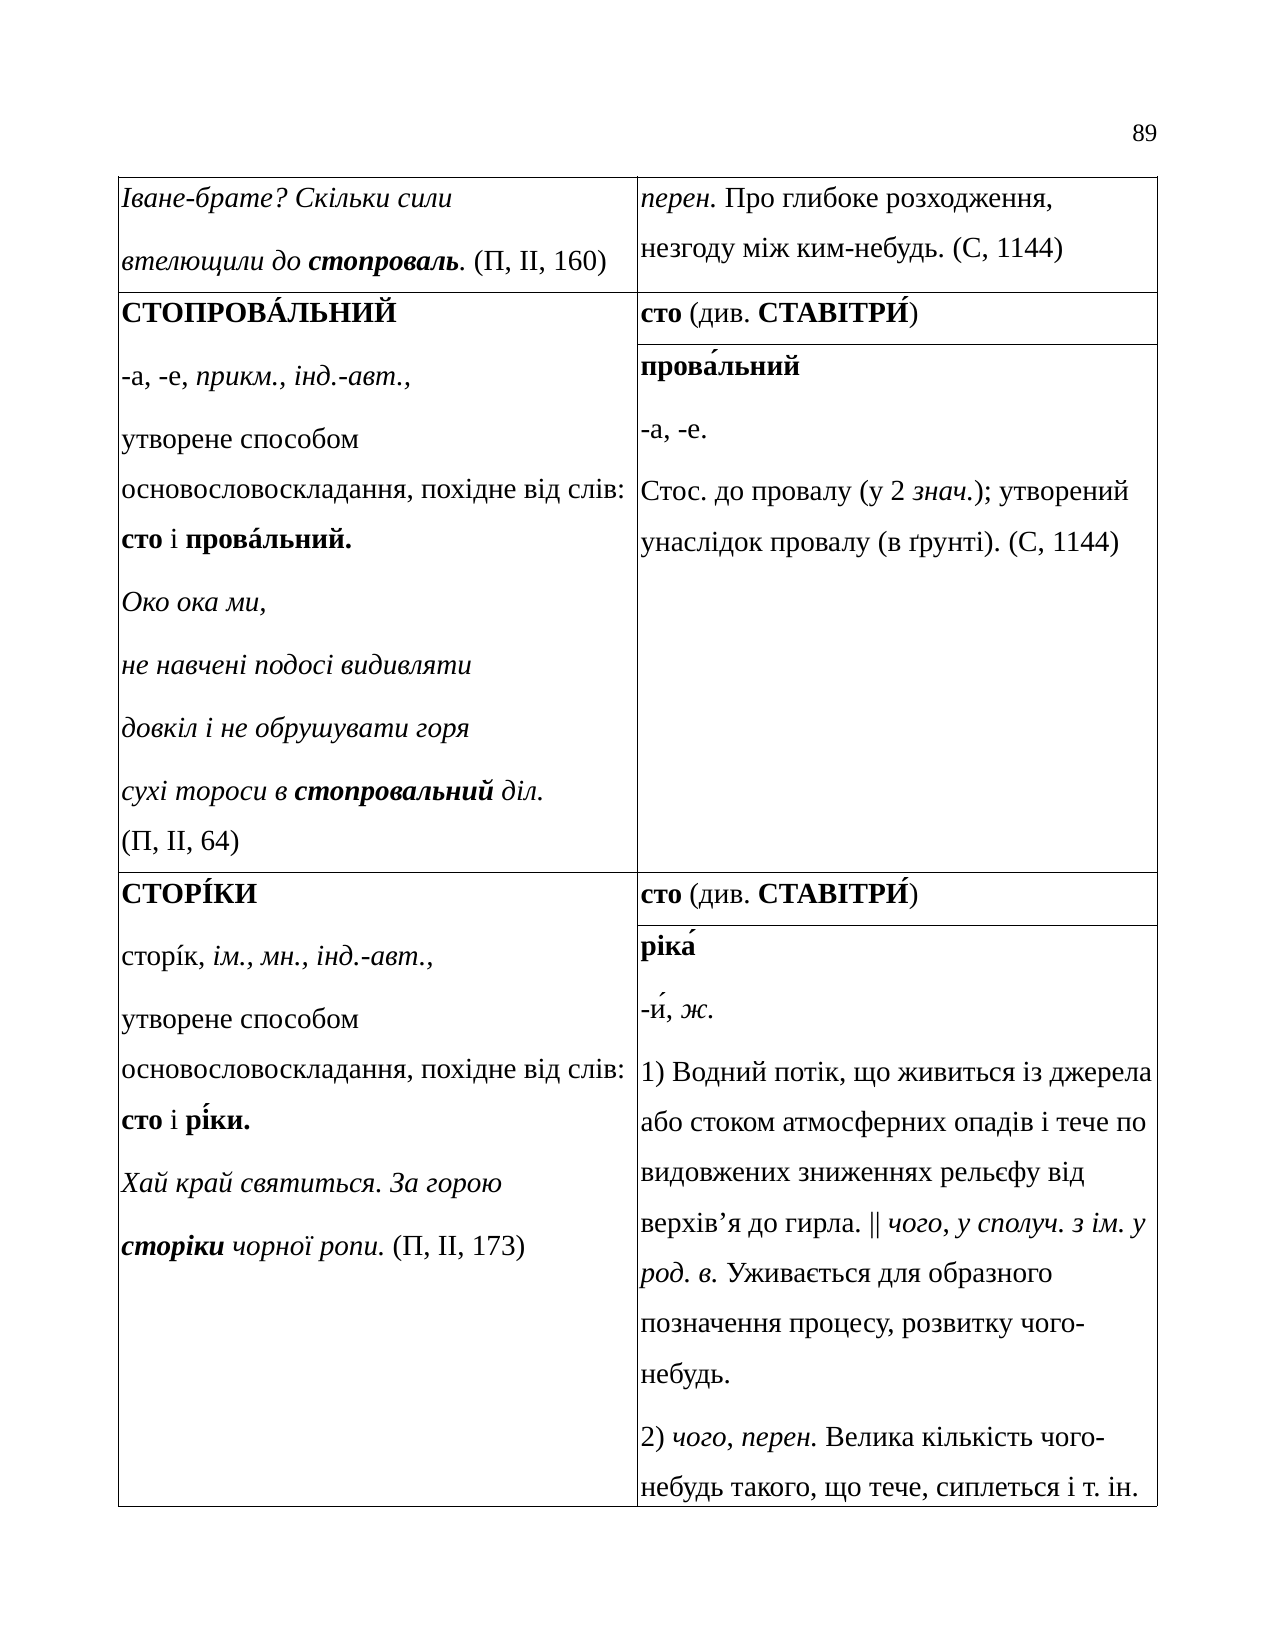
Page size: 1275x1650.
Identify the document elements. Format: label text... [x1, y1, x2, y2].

table_cell сто (див. СТАВІТРИ́) [638, 293, 1157, 344]
table_cell Іване-брате? Скільки сили втелющили до стопроваль. (П, ІІ, 160) [119, 178, 637, 292]
table_cell СТОПРОВÁЛЬНИЙ -а, -е, прикм., інд.-авт., утворене способом основословоскладання, похідне від слів: сто і провáльний. Око ока ми, не навчені подосі видивляти довкіл і не обрушувати горя сухі тороси в стопровальний діл. (П, ІІ, 64) [119, 293, 637, 872]
table_cell перен. Про глибоке розходження, незгоду між ким-небудь. (С, 1144) [638, 178, 1157, 292]
table_cell сто (див. СТАВІТРИ́) [638, 873, 1157, 925]
table_cell СТОРÍКИ сторíк, ім., мн., інд.-авт., утворене способом основословоскладання, похідне від слів: сто і рі́ки. Хай край святиться. За горою сторіки чорної ропи. (П, ІІ, 173) [119, 873, 637, 1506]
table_cell прова́льний -а, -е. Стос. до провалу (у 2 знач.); утворений унаслідок провалу (в ґрунті). (С, 1144) [638, 345, 1157, 872]
table_cell ріка́ -и́, ж. 1) Водний потік, що живиться із джерела або стоком атмосферних опадів і тече по видовжених зниженнях рельєфу від верхів’я до гирла. || чого, у сполуч. з ім. у род. в. Уживається для образного позначення процесу, розвитку чого-небудь. 2) чого, перен. Велика кількість чого-небудь такого, що тече, сиплеться і т. ін. [638, 926, 1157, 1506]
